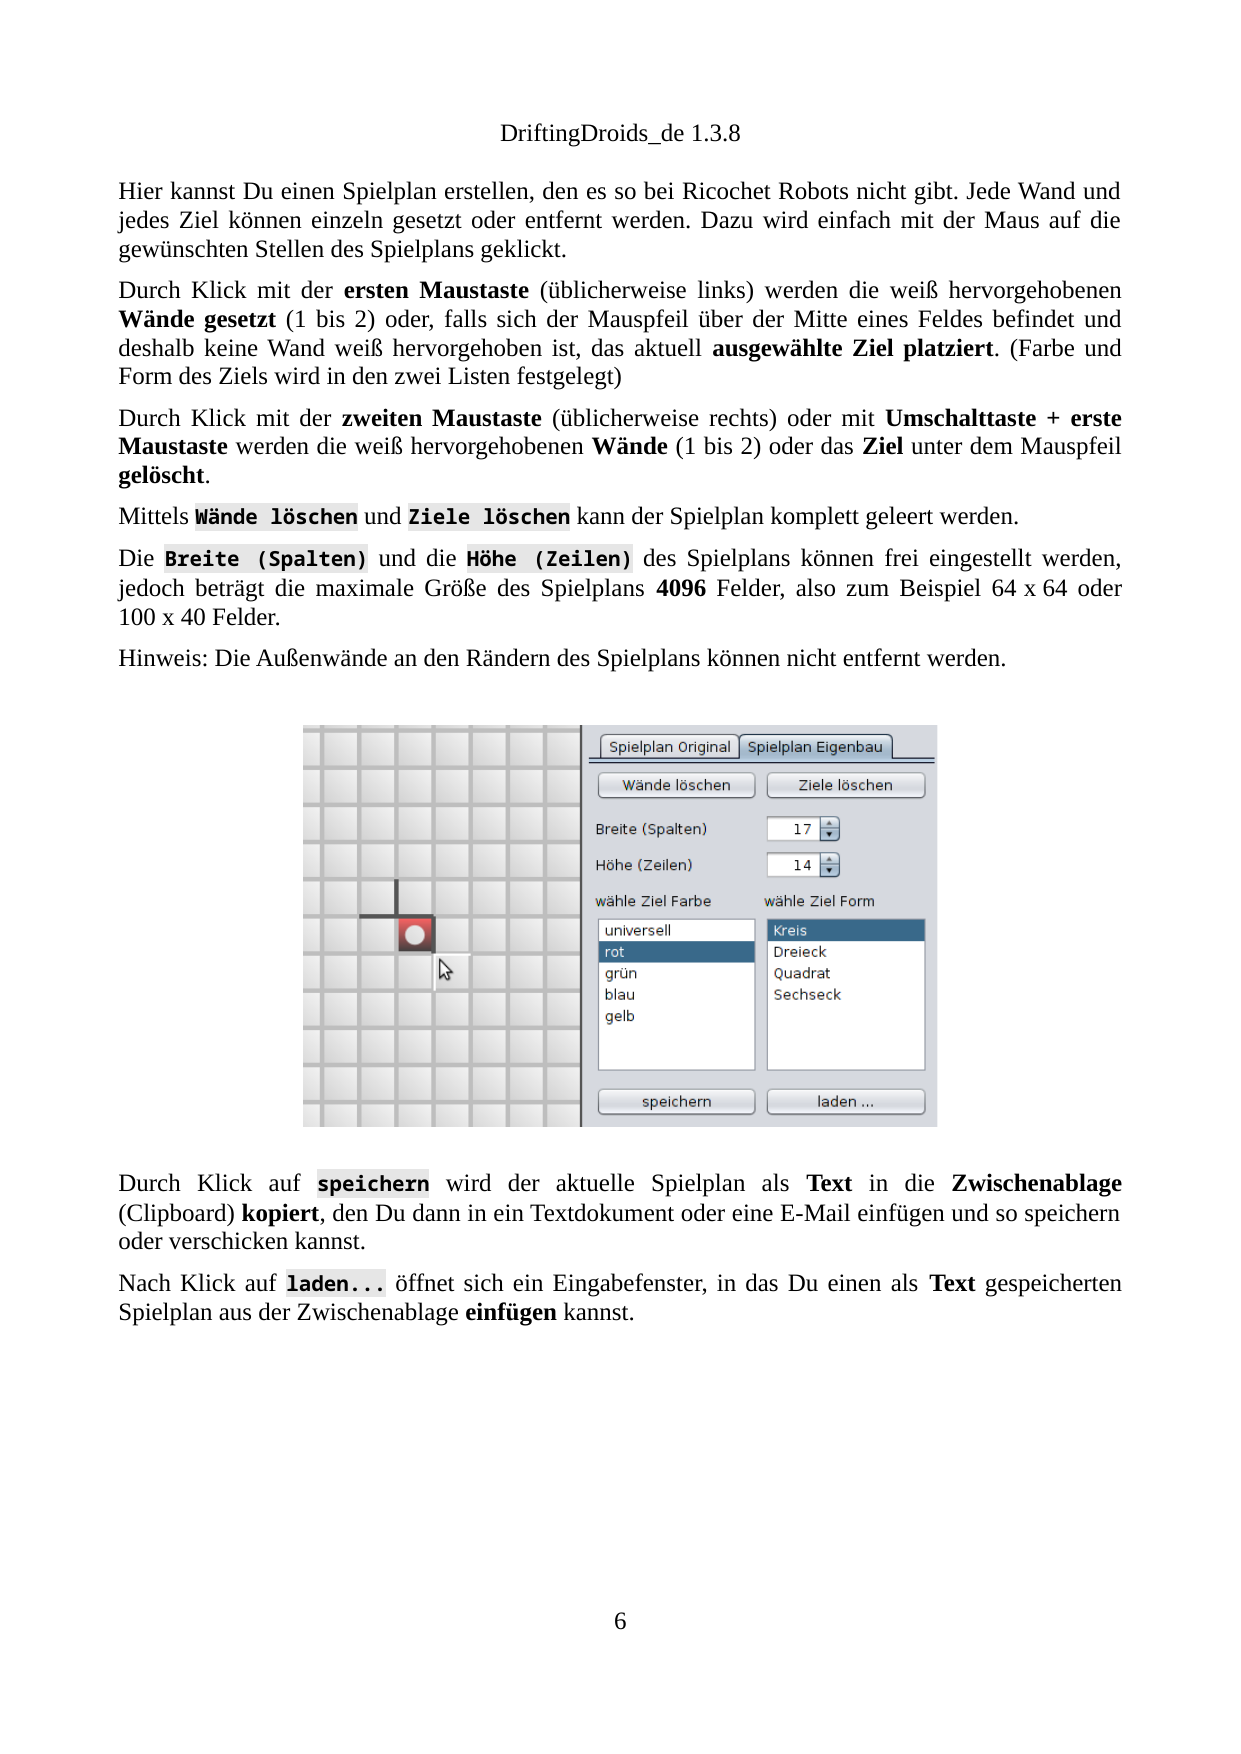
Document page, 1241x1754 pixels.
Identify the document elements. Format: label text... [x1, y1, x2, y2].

picture [303, 725, 938, 1127]
text Durch Klick mit der ersten Maustaste (üblicherweise links) werden die weiß hervorgehobenen Wände gesetzt (1 bis 2) oder, falls sich der Mauspfeil über der Mitte eines Feldes befindet und deshalb keine Wand weiß hervorgehoben ist, das aktuell ausgewählte Ziel platziert. (Farbe und Form des Ziels wird in den zwei Listen festgelegt) [118, 275, 1122, 390]
text Durch Klick mit der zweiten Maustaste (üblicherweise rechts) oder mit Umschalttaste + erste Maustaste werden die weiß hervorgehobenen Wände (1 bis 2) oder das Ziel unter dem Mauspfeil gelöscht. [118, 403, 1122, 489]
text Hinweis: Die Außenwände an den Rändern des Spielplans können nicht entfernt werden. [118, 643, 1122, 672]
text Durch Klick auf speichern wird der aktuelle Spielplan als Text in die Zwischenablage (Clipboard) kopiert, den Du dann in ein Textdokument oder eine E-Mail einfügen und so speichern oder verschicken kannst. [118, 1168, 1122, 1255]
text Mittels Wände löschen und Ziele löschen kann der Spielplan komplett geleert werden. [118, 501, 1122, 531]
text Die Breite (Spalten) und die Höhe (Zeilen) des Spielplans können frei eingestellt werden, jedoch beträgt die maximale Größe des Spielplans 4096 Felder, also zum Beispiel 64 x 64 oder 100 x 40 Felder. [118, 543, 1122, 630]
text Hier kannst Du einen Spielplan erstellen, den es so bei Ricochet Robots nicht gibt. Jede Wand und jedes Ziel können einzeln gesetzt oder entfernt werden. Dazu wird einfach mit der Maus auf die gewünschten Stellen des Spielplans geklickt. [118, 176, 1122, 263]
text Nach Klick auf laden... öffnet sich ein Eingabefenster, in das Du einen als Text gespeicherten Spielplan aus der Zwischenablage einfügen kannst. [118, 1268, 1122, 1326]
